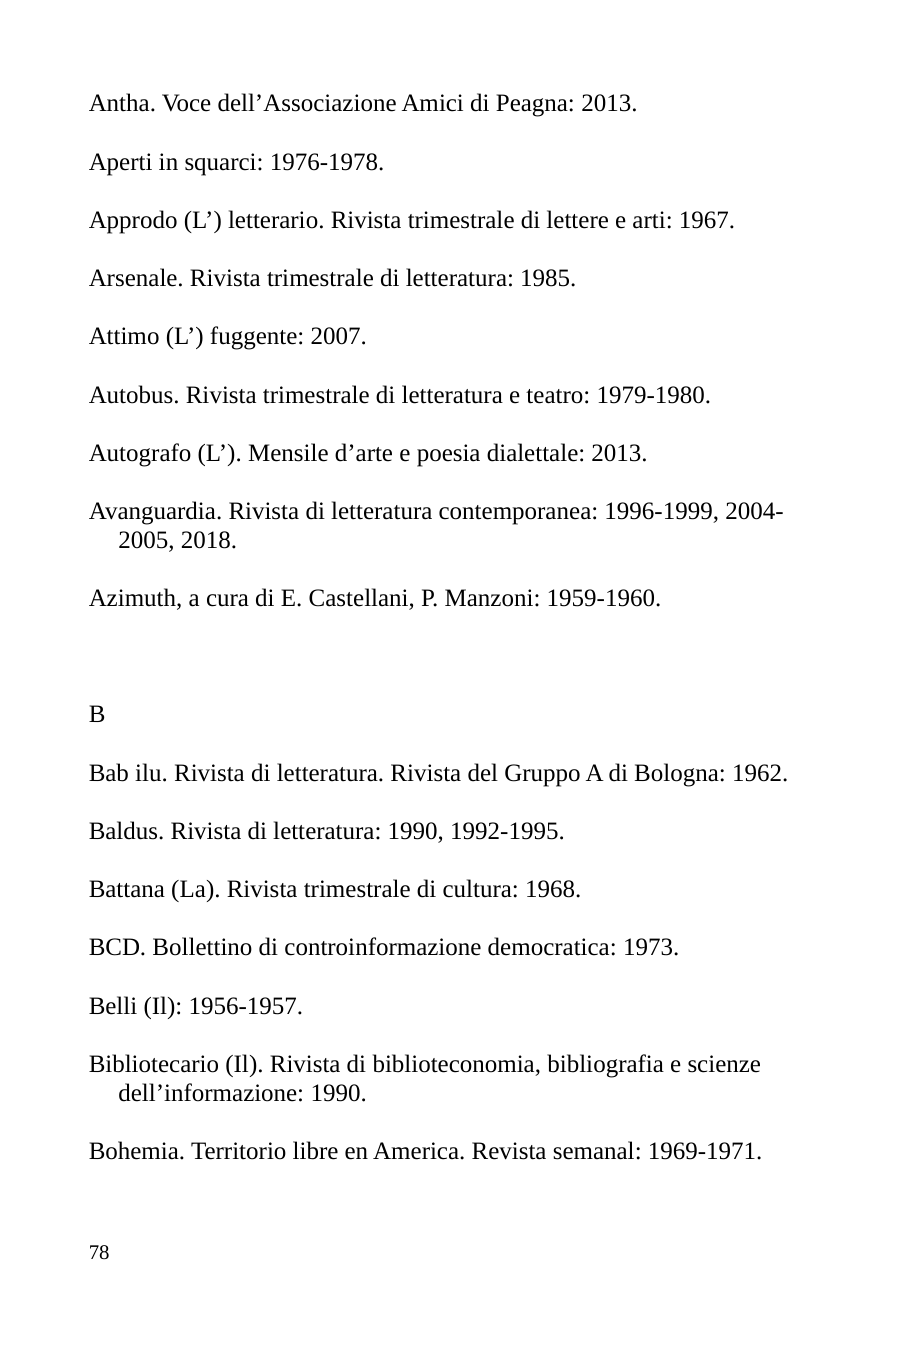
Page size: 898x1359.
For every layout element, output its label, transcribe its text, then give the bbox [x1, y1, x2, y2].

text Azimuth, a cura di E. Castellani, P. Manzoni: 1959-1960. [88, 583, 809, 612]
text Arsenale. Rivista trimestrale di letteratura: 1985. [88, 263, 809, 292]
text Bab ilu. Rivista di letteratura. Rivista del Gruppo A di Bologna: 1962. [88, 758, 809, 787]
text BCD. Bollettino di controinformazione democratica: 1973. [88, 932, 809, 961]
text Autografo (L’). Mensile d’arte e poesia dialettale: 2013. [88, 438, 809, 467]
text Battana (La). Rivista trimestrale di cultura: 1968. [88, 874, 809, 903]
text Antha. Voce dell’Associazione Amici di Peagna: 2013. [88, 88, 809, 117]
text B [88, 699, 809, 728]
text Approdo (L’) letterario. Rivista trimestrale di lettere e arti: 1967. [88, 205, 809, 234]
text Bibliotecario (Il). Rivista di biblioteconomia, bibliografia e scienze dell’informazione: 1990. [88, 1049, 809, 1106]
text Autobus. Rivista trimestrale di letteratura e teatro: 1979-1980. [88, 380, 809, 408]
text Bohemia. Territorio libre en America. Revista semanal: 1969-1971. [88, 1136, 809, 1165]
text Avanguardia. Rivista di letteratura contemporanea: 1996-1999, 2004-2005, 2018. [88, 496, 809, 554]
text Baldus. Rivista di letteratura: 1990, 1992-1995. [88, 816, 809, 845]
text Attimo (L’) fuggente: 2007. [88, 321, 809, 350]
text Belli (Il): 1956-1957. [88, 991, 809, 1019]
text Aperti in squarci: 1976-1978. [88, 147, 809, 176]
